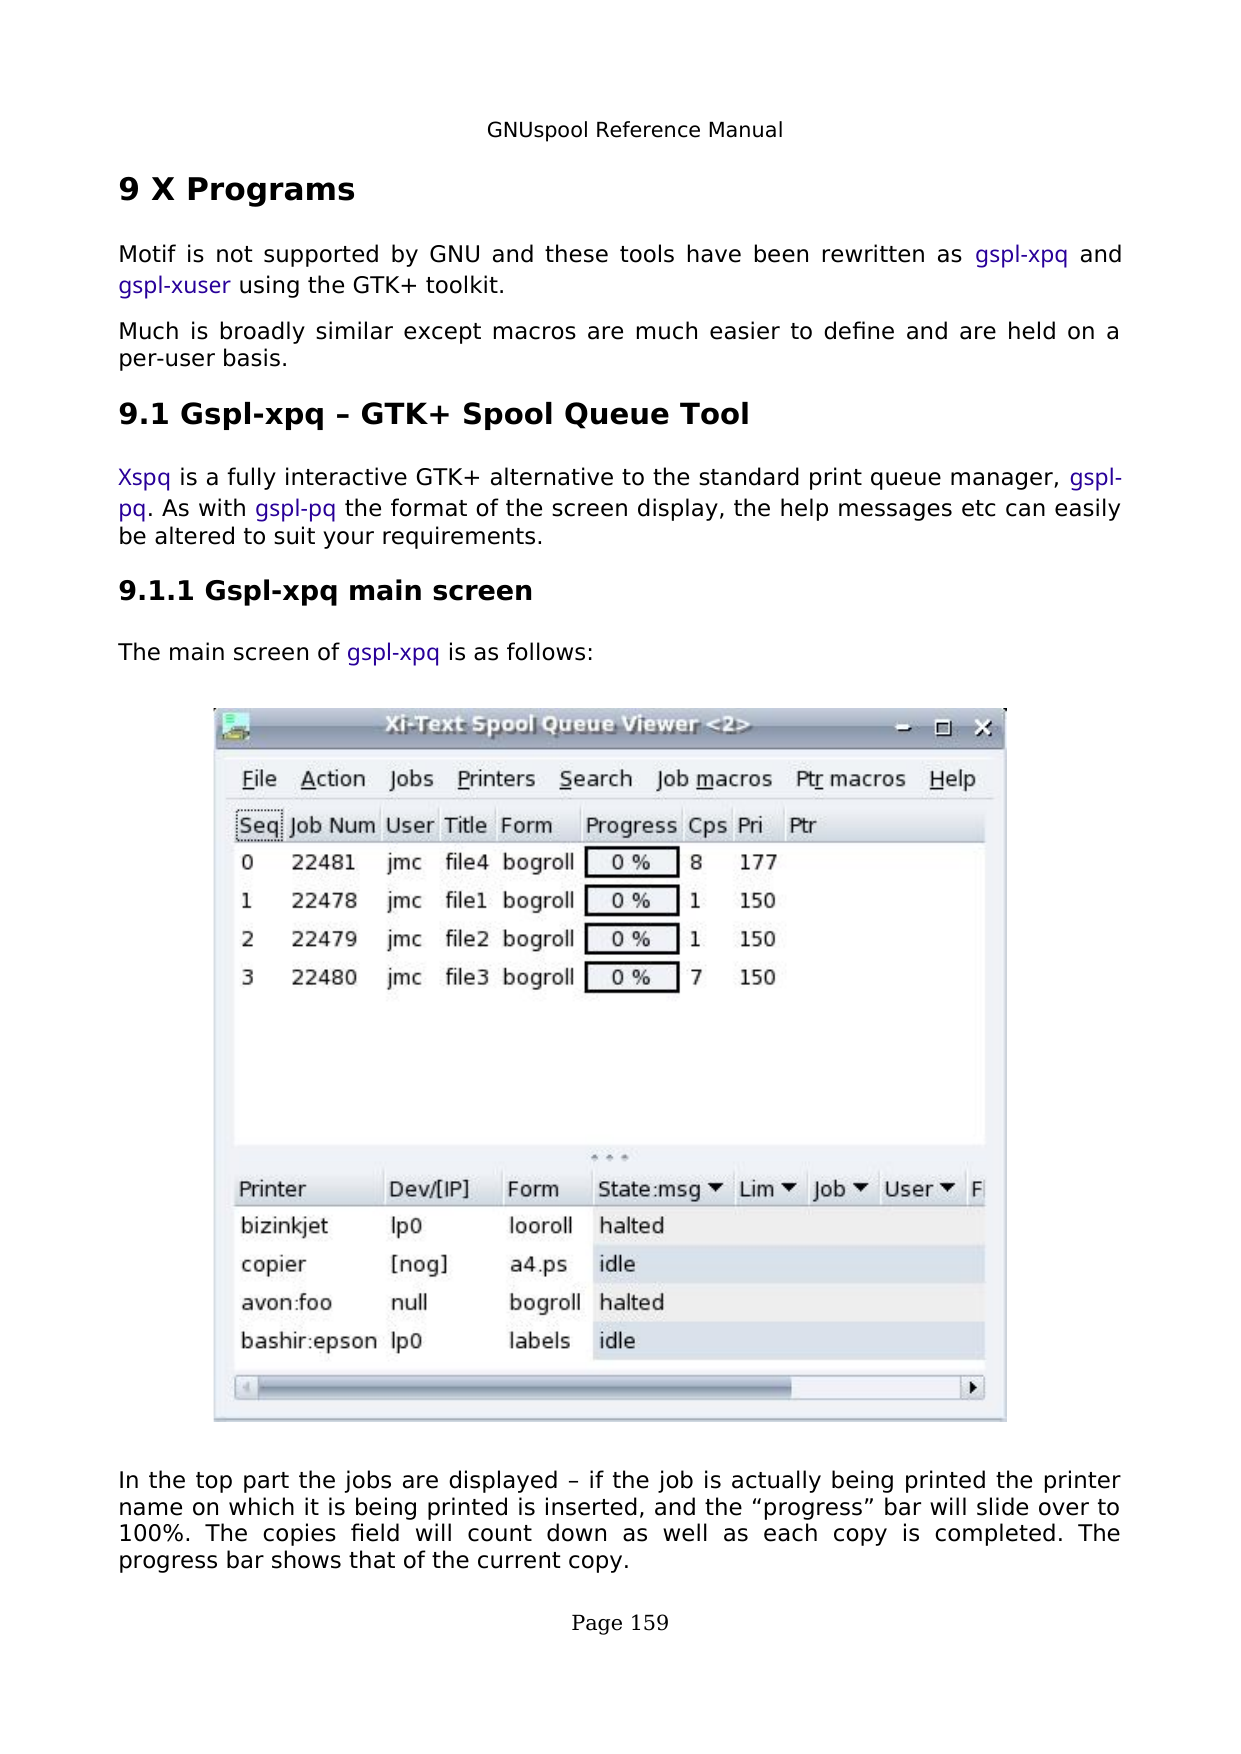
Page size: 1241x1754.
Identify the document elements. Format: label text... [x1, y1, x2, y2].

text In the top part the jobs are displayed – if the job is actually being printed the printer name on which it is being printed is inserted, and the “progress” bar will slide over to 100%. The copies field will count down as well as each copy is completed. The progress bar shows that of the current copy. [118, 1467, 1122, 1574]
subtitle X Programs [118, 172, 1122, 208]
subtitle Gspl-xpq – GTK+ Spool Queue Tool [118, 397, 1122, 431]
text Motif is not supported by GNU and these tools have been rewritten as gspl-xpq and gspl-xuser using the GTK+ toolkit. [118, 238, 1122, 300]
text Xspq is a fully interactive GTK+ alternative to the standard print queue manager, gspl-pq. As with gspl-pq the format of the screen display, the help messages etc can easily be altered to suit your requirements. [118, 461, 1122, 550]
text Much is broadly similar except macros are much easier to define and are held on a per-user basis. [118, 318, 1122, 372]
text The main screen of gspl-xpq is as follows: [118, 636, 1122, 667]
subtitle Gspl-xpq main screen [118, 575, 1122, 606]
picture [213, 708, 1007, 1422]
